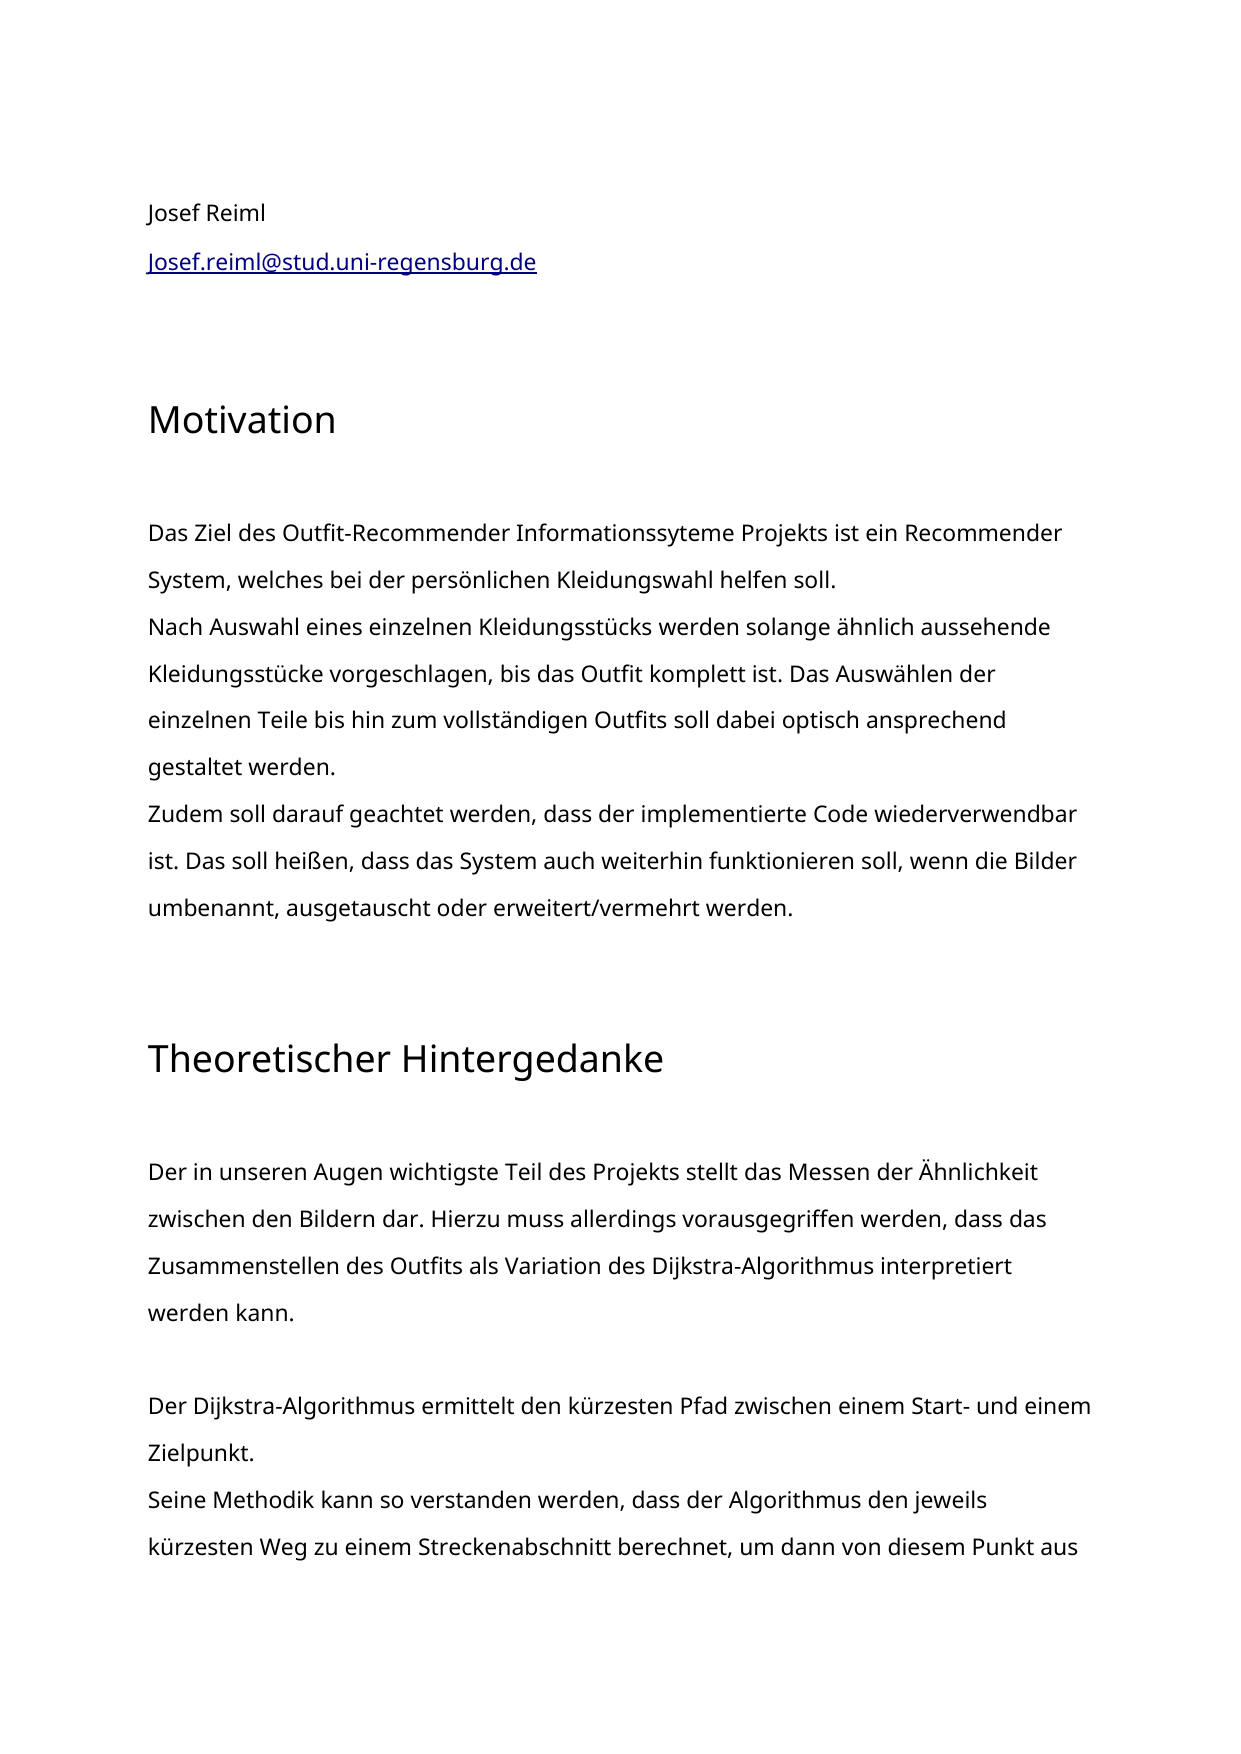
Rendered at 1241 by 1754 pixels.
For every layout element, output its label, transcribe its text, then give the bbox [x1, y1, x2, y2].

text Josef Reiml [148, 197, 1093, 228]
text Das Ziel des Outfit-Recommender Informationssyteme Projekts ist ein Recommender System, welches bei der persönlichen Kleidungswahl helfen soll. [148, 517, 1093, 595]
text Zudem soll darauf geachtet werden, dass der implementierte Code wiederverwendbar ist. Das soll heißen, dass das System auch weiterhin funktionieren soll, wenn die Bilder umbenannt, ausgetauscht oder erweitert/vermehrt werden. [148, 798, 1093, 923]
text Seine Methodik kann so verstanden werden, dass der Algorithmus den jeweils kürzesten Weg zu einem Streckenabschnitt berechnet, um dann von diesem Punkt aus [148, 1484, 1093, 1562]
text Theoretischer Hintergedanke [148, 1032, 1093, 1083]
text Nach Auswahl eines einzelnen Kleidungsstücks werden solange ähnlich aussehende Kleidungsstücke vorgeschlagen, bis das Outfit komplett ist. Das Auswählen der einzelnen Teile bis hin zum vollständigen Outfits soll dabei optisch ansprechend gestaltet werden. [148, 611, 1093, 782]
text Der in unseren Augen wichtigste Teil des Projekts stellt das Messen der Ähnlichkeit zwischen den Bildern dar. Hierzu muss allerdings vorausgegriffen werden, dass das Zusammenstellen des Outfits als Variation des Dijkstra-Algorithmus interpretiert werden kann. [148, 1156, 1093, 1328]
text Der Dijkstra-Algorithmus ermittelt den kürzesten Pfad zwischen einem Start- und einem Zielpunkt. [148, 1390, 1093, 1468]
text Motivation [148, 393, 1093, 444]
text Josef.reiml@stud.uni-regensburg.de [148, 246, 1093, 277]
